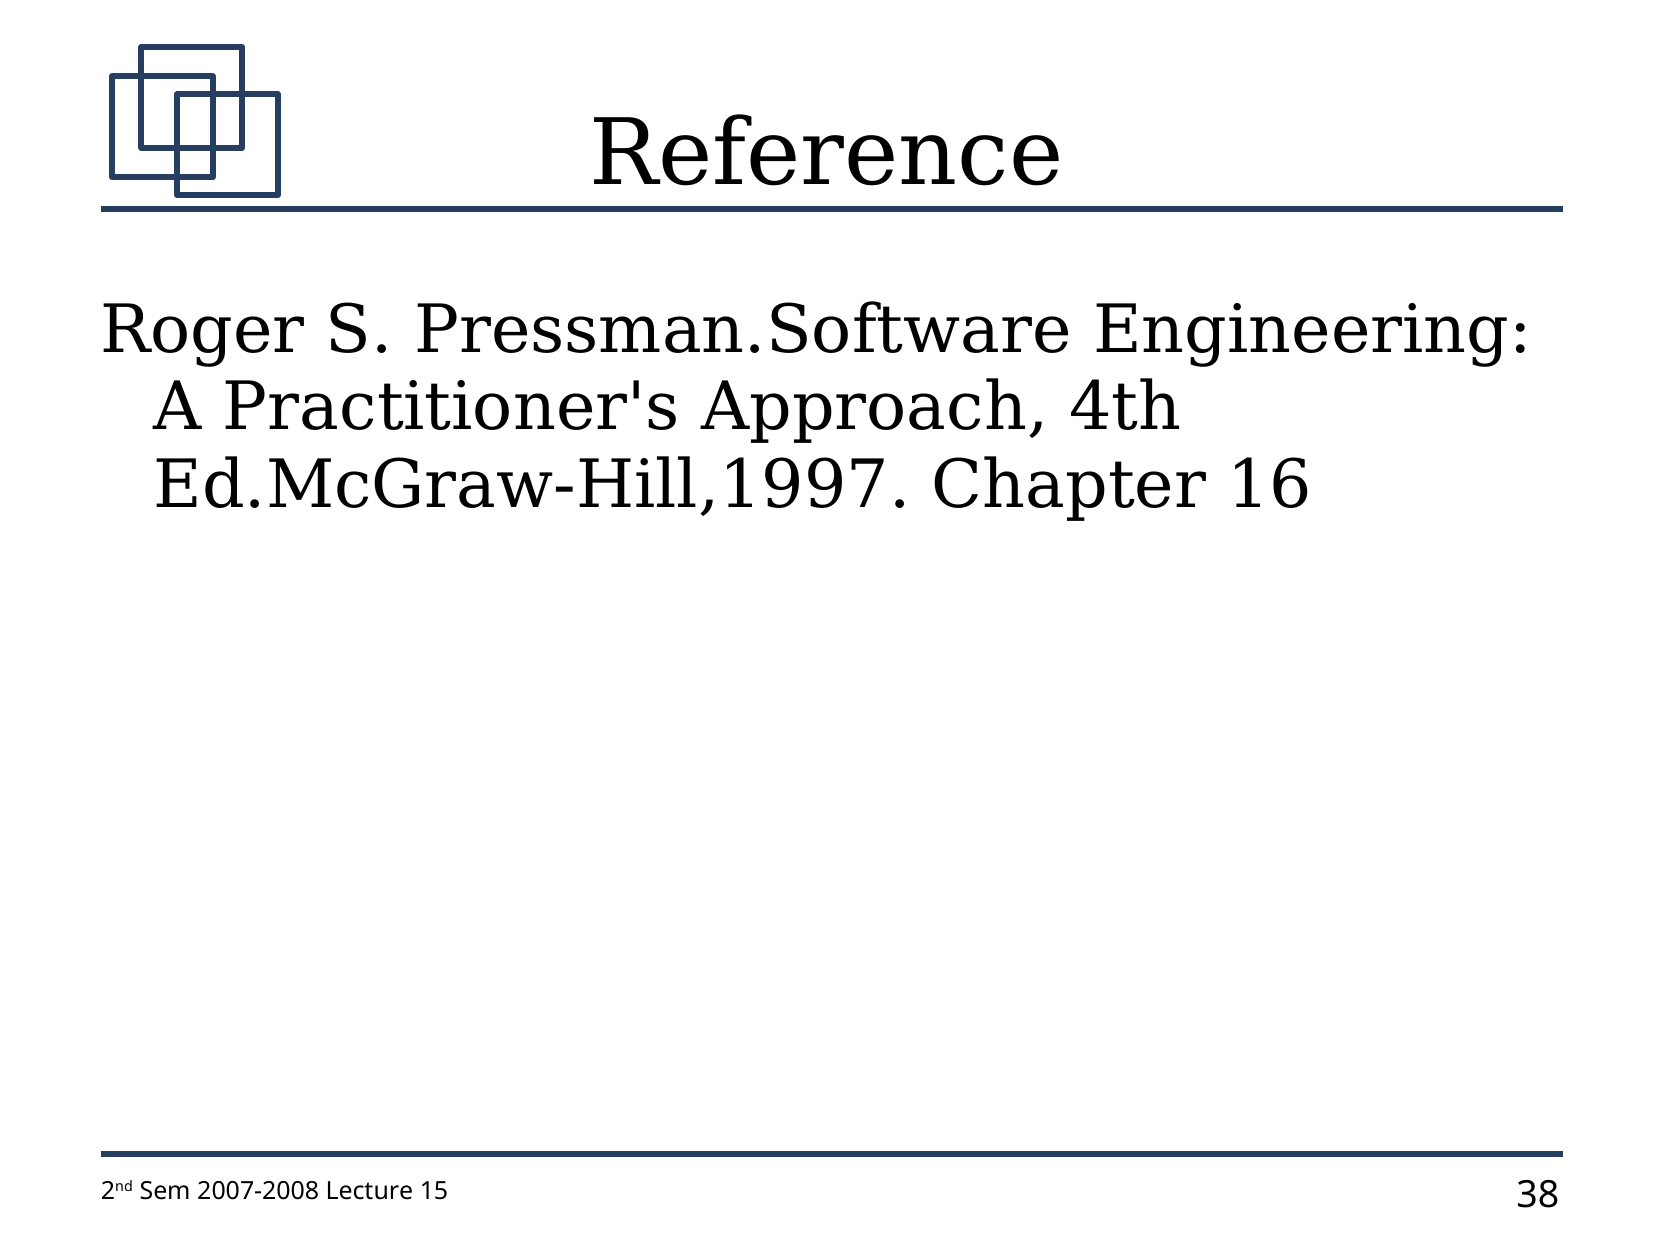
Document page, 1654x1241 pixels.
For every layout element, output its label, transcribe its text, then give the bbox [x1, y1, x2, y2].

list Roger S. Pressman.Software Engineering: A Practitioner's Approach, 4th Ed.McGraw-Hill,1997. Chapter 16 [82, 290, 1571, 1109]
title Reference [82, 49, 1571, 257]
